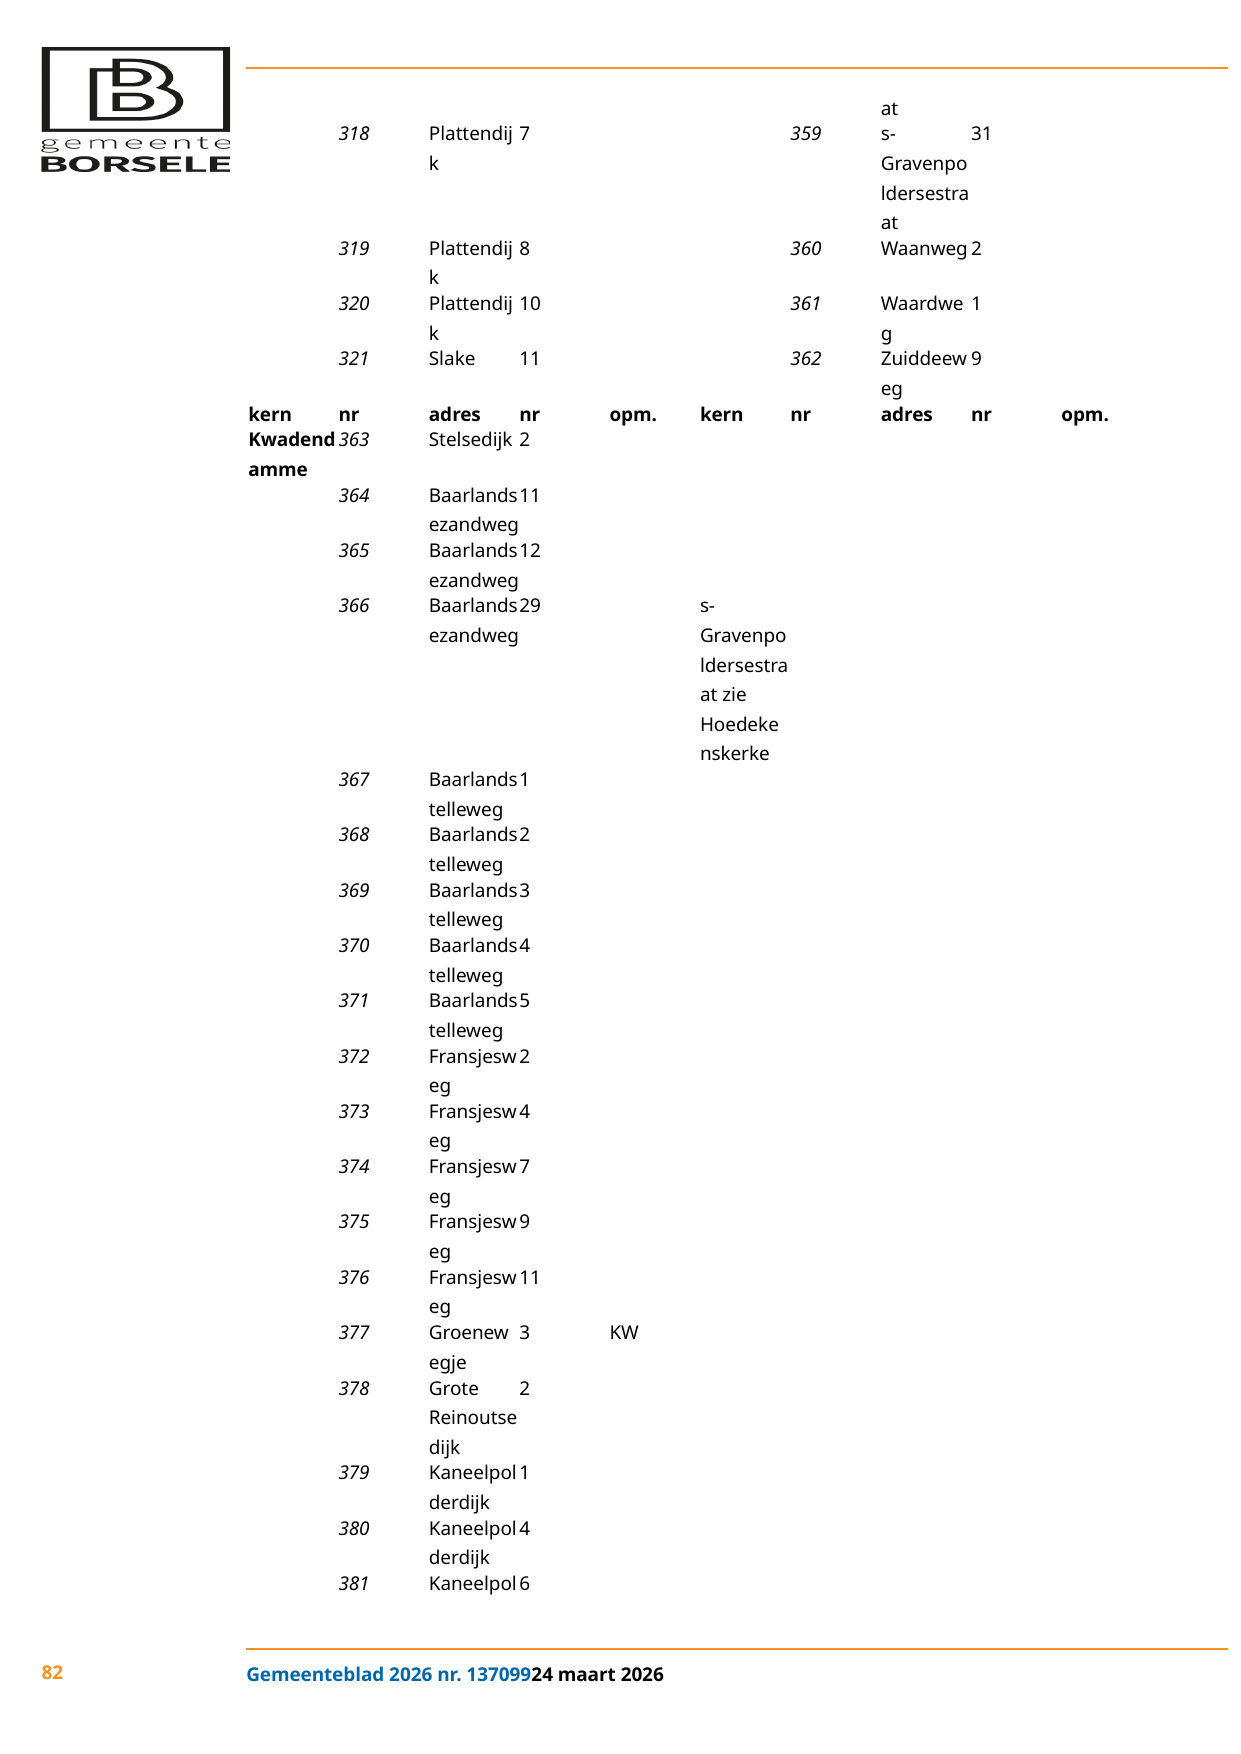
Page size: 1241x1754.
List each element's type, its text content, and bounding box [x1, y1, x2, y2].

table_cell [881, 1209, 971, 1264]
table_cell Baarlandsezandweg [429, 593, 519, 766]
table_cell 31 [971, 121, 1061, 235]
table_cell [609, 1209, 700, 1264]
table_cell [1061, 1319, 1152, 1375]
table_cell 318 [338, 121, 429, 235]
table_cell 11 [519, 1264, 609, 1319]
table_cell [248, 1375, 338, 1459]
table_cell [790, 932, 881, 987]
table_cell [971, 988, 1061, 1043]
table_cell [248, 988, 338, 1043]
table_cell [881, 1098, 971, 1153]
table_cell [971, 1098, 1061, 1153]
table_cell [881, 877, 971, 932]
table_cell [881, 1570, 971, 1596]
table_cell [248, 482, 338, 537]
table_cell [248, 1570, 338, 1596]
table_cell 3 [519, 1319, 609, 1375]
table_cell 371 [338, 988, 429, 1043]
table_cell Kaneelpolderdijk [429, 1515, 519, 1570]
table_cell 10 [519, 290, 609, 346]
table_cell 321 [338, 346, 429, 401]
table_cell 3 [519, 877, 609, 932]
table_cell s-Gravenpoldersestraat [881, 121, 971, 235]
table_cell 369 [338, 877, 429, 932]
table_cell 359 [790, 121, 881, 235]
table_cell Baarlandstelleweg [429, 988, 519, 1043]
table_cell [1061, 235, 1152, 290]
table_cell [248, 593, 338, 766]
table_cell [609, 290, 700, 346]
table_cell [248, 290, 338, 346]
table_cell 376 [338, 1264, 429, 1319]
table_cell [790, 1515, 881, 1570]
table_cell [1061, 822, 1152, 877]
table_cell Waanweg [881, 235, 971, 290]
table_cell 368 [338, 822, 429, 877]
table_cell [881, 427, 971, 482]
table_cell [700, 346, 790, 401]
table_cell [609, 1375, 700, 1459]
table_cell [790, 1098, 881, 1153]
table_cell [700, 235, 790, 290]
table_cell [248, 1264, 338, 1319]
table_cell [881, 1264, 971, 1319]
table_cell [609, 1515, 700, 1570]
table_cell Fransjesweg [429, 1209, 519, 1264]
table_cell [519, 95, 609, 121]
table_cell 319 [338, 235, 429, 290]
table_cell 370 [338, 932, 429, 987]
table_cell Zuiddeeweg [881, 346, 971, 401]
table_cell 375 [338, 1209, 429, 1264]
table_cell [790, 482, 881, 537]
table_cell [1061, 988, 1152, 1043]
table_cell [881, 1375, 971, 1459]
table_cell [700, 1319, 790, 1375]
table_cell [700, 1515, 790, 1570]
table_cell 2 [519, 822, 609, 877]
table_cell [881, 1515, 971, 1570]
table_cell 381 [338, 1570, 429, 1596]
table_cell 4 [519, 1515, 609, 1570]
table_cell Fransjesweg [429, 1043, 519, 1098]
table_cell [700, 1570, 790, 1596]
table_cell Baarlandstelleweg [429, 932, 519, 987]
table_cell [609, 537, 700, 593]
table_cell [700, 290, 790, 346]
table_cell [248, 235, 338, 290]
table_cell [700, 988, 790, 1043]
table_cell [609, 1154, 700, 1209]
table_cell 12 [519, 537, 609, 593]
table_cell Baarlandsezandweg [429, 537, 519, 593]
table_cell [1061, 1264, 1152, 1319]
table_cell [790, 988, 881, 1043]
table_cell 2 [519, 427, 609, 482]
table_cell [248, 1209, 338, 1264]
table_cell 365 [338, 537, 429, 593]
table_cell [700, 822, 790, 877]
table_cell [971, 1264, 1061, 1319]
table_cell [971, 593, 1061, 766]
table_cell 373 [338, 1098, 429, 1153]
table_cell [971, 537, 1061, 593]
table_cell [248, 95, 338, 121]
table_cell Baarlandstelleweg [429, 822, 519, 877]
table_cell [971, 1375, 1061, 1459]
table_cell [609, 482, 700, 537]
table_cell [881, 537, 971, 593]
table_cell [1061, 537, 1152, 593]
table_cell [700, 482, 790, 537]
table_cell [881, 1460, 971, 1515]
table_cell Plattendijk [429, 121, 519, 235]
table_cell [971, 1043, 1061, 1098]
table_cell Plattendijk [429, 235, 519, 290]
table_cell [609, 1264, 700, 1319]
table_cell [971, 482, 1061, 537]
table_cell kern [248, 401, 338, 427]
table_cell 7 [519, 121, 609, 235]
table_cell [248, 932, 338, 987]
table_cell [1061, 593, 1152, 766]
table_cell [700, 1098, 790, 1153]
table_cell [248, 1043, 338, 1098]
table_cell [790, 1319, 881, 1375]
table_cell [609, 235, 700, 290]
table_cell [971, 932, 1061, 987]
table_cell [609, 766, 700, 822]
table_cell [1061, 1515, 1152, 1570]
table_cell nr [790, 401, 881, 427]
table_cell [609, 95, 700, 121]
table_cell [700, 766, 790, 822]
table_cell [248, 121, 338, 235]
table_cell [1061, 877, 1152, 932]
table_cell [609, 1460, 700, 1515]
table_cell [971, 877, 1061, 932]
table_cell 1 [971, 290, 1061, 346]
table_cell [790, 877, 881, 932]
table_cell 4 [519, 1098, 609, 1153]
table_cell [609, 121, 700, 235]
table_cell [1061, 121, 1152, 235]
table_cell 8 [519, 235, 609, 290]
table_cell [790, 537, 881, 593]
table_cell [971, 1460, 1061, 1515]
table_cell [971, 1515, 1061, 1570]
table_cell at [881, 95, 971, 121]
table_cell Kwadendamme [248, 427, 338, 482]
table_cell [700, 877, 790, 932]
table_cell nr [971, 401, 1061, 427]
table_cell kern [700, 401, 790, 427]
table_cell [609, 346, 700, 401]
table_cell [609, 877, 700, 932]
table_cell [881, 482, 971, 537]
table_cell [700, 1209, 790, 1264]
table_cell [700, 95, 790, 121]
table_cell 320 [338, 290, 429, 346]
table_cell [248, 877, 338, 932]
table_cell Stelsedijk [429, 427, 519, 482]
table_cell [1061, 290, 1152, 346]
table_cell [790, 1375, 881, 1459]
table_cell [1061, 1460, 1152, 1515]
table_cell 7 [519, 1154, 609, 1209]
table_cell 29 [519, 593, 609, 766]
table_cell [881, 766, 971, 822]
table_cell 1 [519, 1460, 609, 1515]
table_cell 4 [519, 932, 609, 987]
table_cell [1061, 1209, 1152, 1264]
table_cell 380 [338, 1515, 429, 1570]
table_cell [790, 1209, 881, 1264]
table_cell adres [881, 401, 971, 427]
table_cell 378 [338, 1375, 429, 1459]
table_cell 367 [338, 766, 429, 822]
table_cell [1061, 482, 1152, 537]
table_cell [609, 822, 700, 877]
table_cell 6 [519, 1570, 609, 1596]
table_cell [338, 95, 429, 121]
table_cell 379 [338, 1460, 429, 1515]
table_cell [609, 1043, 700, 1098]
table_cell Waardweg [881, 290, 971, 346]
table_cell [700, 537, 790, 593]
table_cell [700, 121, 790, 235]
table_cell [881, 1154, 971, 1209]
table_cell 372 [338, 1043, 429, 1098]
table_cell 361 [790, 290, 881, 346]
table_cell [609, 1570, 700, 1596]
picture [41, 47, 231, 172]
table_cell nr [519, 401, 609, 427]
table_cell [248, 346, 338, 401]
table_cell [790, 427, 881, 482]
table_cell [248, 1515, 338, 1570]
table_cell 5 [519, 988, 609, 1043]
table_cell [248, 1460, 338, 1515]
table_cell [248, 537, 338, 593]
table_cell [790, 1264, 881, 1319]
table_cell [248, 822, 338, 877]
table_cell [971, 766, 1061, 822]
table_cell [700, 932, 790, 987]
table_cell [971, 1319, 1061, 1375]
table_cell 377 [338, 1319, 429, 1375]
table_cell [1061, 1570, 1152, 1596]
table_cell [790, 1154, 881, 1209]
table_cell [609, 1098, 700, 1153]
table_cell [971, 1154, 1061, 1209]
table_cell Groenewegje [429, 1319, 519, 1375]
table_cell [881, 988, 971, 1043]
table_cell Baarlandstelleweg [429, 877, 519, 932]
table_cell Kaneelpolderdijk [429, 1460, 519, 1515]
table_cell [790, 1570, 881, 1596]
table_cell [248, 1098, 338, 1153]
table_cell 11 [519, 482, 609, 537]
table_cell [1061, 1043, 1152, 1098]
table_cell [1061, 1098, 1152, 1153]
table_cell 366 [338, 593, 429, 766]
table_cell [971, 822, 1061, 877]
table_cell Fransjesweg [429, 1264, 519, 1319]
table_cell [790, 593, 881, 766]
table_cell [700, 427, 790, 482]
table_cell [609, 932, 700, 987]
table_cell opm. [609, 401, 700, 427]
table_cell 363 [338, 427, 429, 482]
table_cell s-Gravenpoldersestraat zie Hoedekenskerke [700, 593, 790, 766]
table_cell 11 [519, 346, 609, 401]
table_cell 2 [519, 1043, 609, 1098]
table_cell [881, 1319, 971, 1375]
table_cell [790, 1460, 881, 1515]
table_cell [971, 427, 1061, 482]
table_cell [881, 1043, 971, 1098]
table_cell adres [429, 401, 519, 427]
table_cell 2 [971, 235, 1061, 290]
table_cell 374 [338, 1154, 429, 1209]
table_cell Grote Reinoutsedijk [429, 1375, 519, 1459]
table_cell [700, 1460, 790, 1515]
table_cell [881, 822, 971, 877]
table_cell 2 [519, 1375, 609, 1459]
table_cell [700, 1375, 790, 1459]
table_cell 9 [519, 1209, 609, 1264]
table_cell 364 [338, 482, 429, 537]
table_cell [1061, 1154, 1152, 1209]
table_cell [700, 1154, 790, 1209]
table_cell 362 [790, 346, 881, 401]
table_cell [429, 95, 519, 121]
table_cell 9 [971, 346, 1061, 401]
table_cell [881, 932, 971, 987]
table_cell [700, 1264, 790, 1319]
table_cell [971, 95, 1061, 121]
table_cell [609, 593, 700, 766]
table_cell [881, 593, 971, 766]
table_cell Baarlandsezandweg [429, 482, 519, 537]
table_cell [609, 427, 700, 482]
table_cell [971, 1209, 1061, 1264]
table_cell [1061, 932, 1152, 987]
table_cell Plattendijk [429, 290, 519, 346]
table_cell 1 [519, 766, 609, 822]
table_cell Fransjesweg [429, 1154, 519, 1209]
table_cell [971, 1570, 1061, 1596]
table_cell [790, 822, 881, 877]
table_cell [248, 766, 338, 822]
table_cell nr [338, 401, 429, 427]
table_cell Fransjesweg [429, 1098, 519, 1153]
table_cell [790, 95, 881, 121]
table_cell Baarlandstelleweg [429, 766, 519, 822]
table_cell [1061, 427, 1152, 482]
table_cell Kaneelpol [429, 1570, 519, 1596]
table_cell [790, 1043, 881, 1098]
table_cell KW [609, 1319, 700, 1375]
table_cell [1061, 1375, 1152, 1459]
table_cell [248, 1154, 338, 1209]
table_cell [248, 1319, 338, 1375]
table_cell 360 [790, 235, 881, 290]
table_cell [1061, 346, 1152, 401]
table_cell Slake [429, 346, 519, 401]
table_cell [1061, 766, 1152, 822]
table_cell [1061, 95, 1152, 121]
table_cell opm. [1061, 401, 1152, 427]
table_cell [609, 988, 700, 1043]
table_cell [790, 766, 881, 822]
table_cell [700, 1043, 790, 1098]
